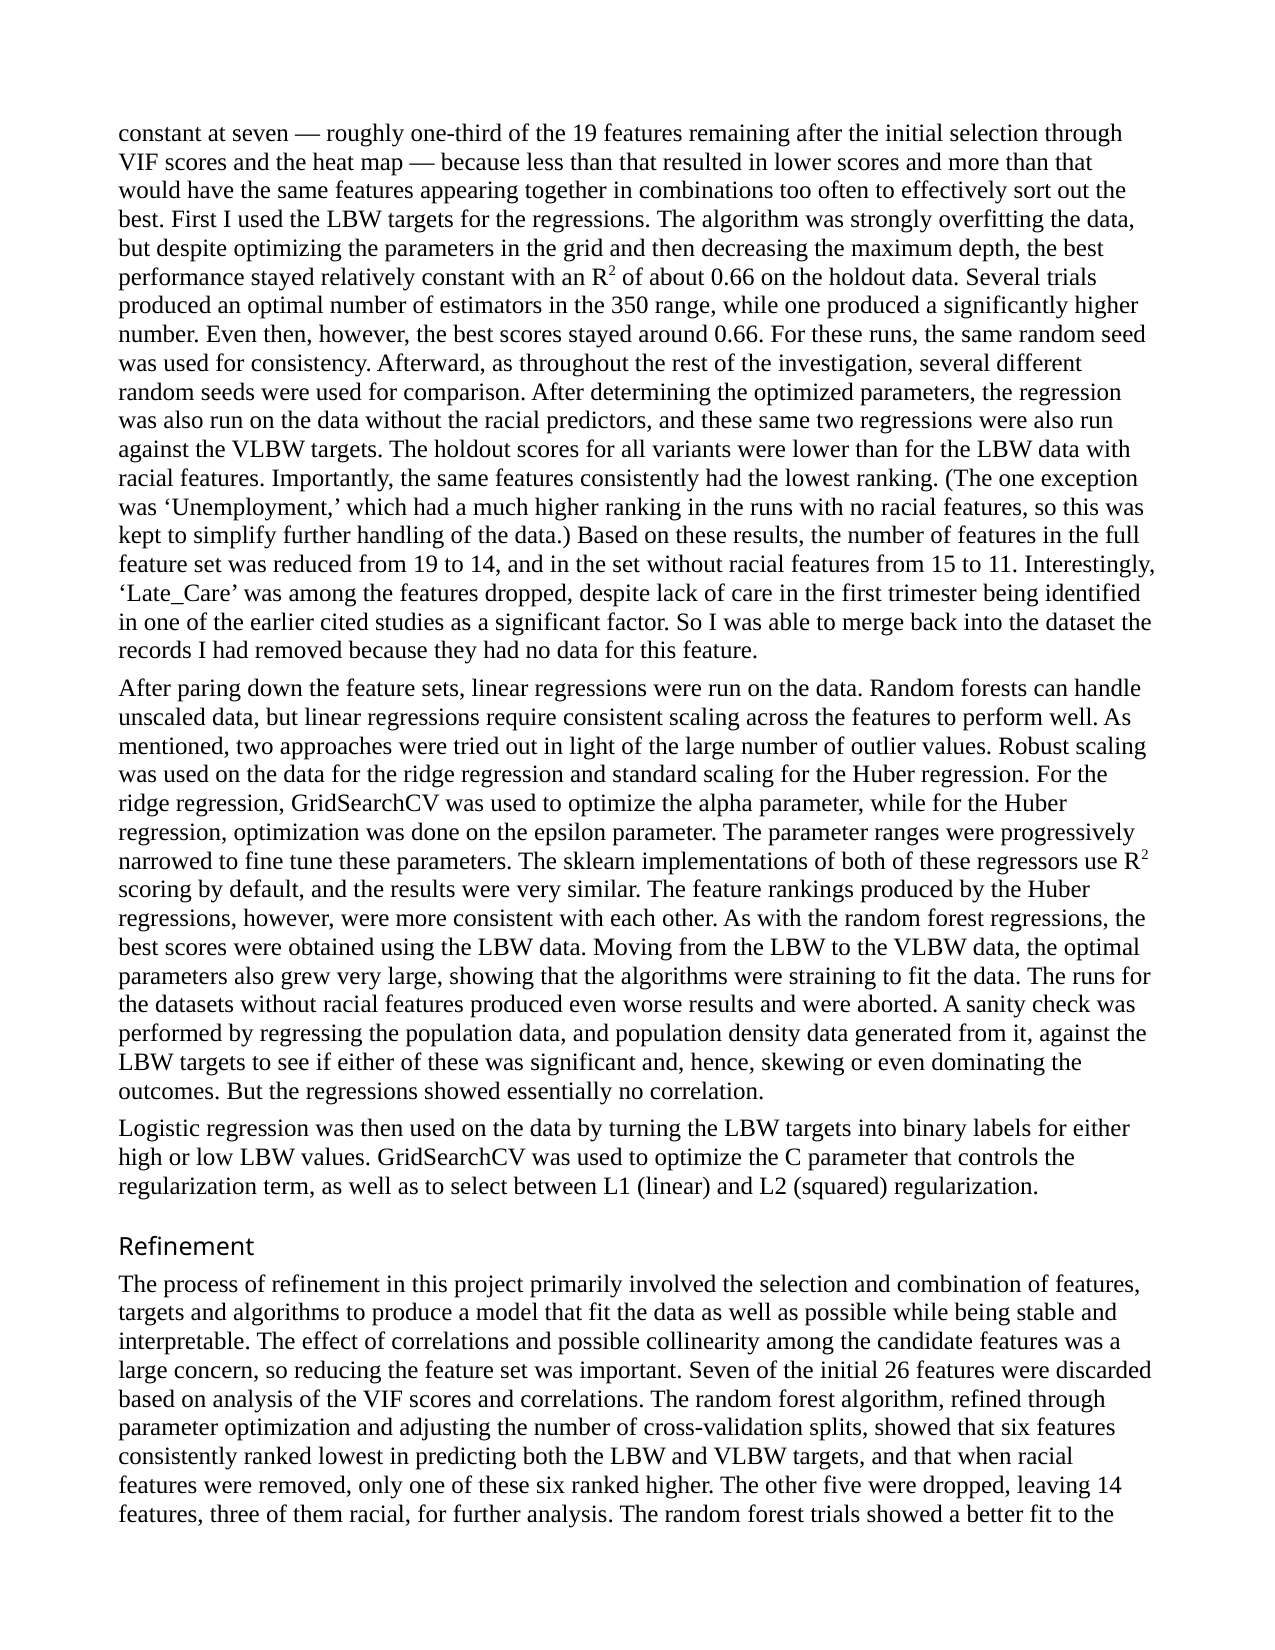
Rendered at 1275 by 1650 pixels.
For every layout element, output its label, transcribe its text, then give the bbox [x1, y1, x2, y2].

text Refinement [118, 1228, 1157, 1263]
text constant at seven — roughly one-third of the 19 features remaining after the initial selection through VIF scores and the heat map — because less than that resulted in lower scores and more than that would have the same features appearing together in combinations too often to effectively sort out the best. First I used the LBW targets for the regressions. The algorithm was strongly overfitting the data, but despite optimizing the parameters in the grid and then decreasing the maximum depth, the best performance stayed relatively constant with an R2 of about 0.66 on the holdout data. Several trials produced an optimal number of estimators in the 350 range, while one produced a significantly higher number. Even then, however, the best scores stayed around 0.66. For these runs, the same random seed was used for consistency. Afterward, as throughout the rest of the investigation, several different random seeds were used for comparison. After determining the optimized parameters, the regression was also run on the data without the racial predictors, and these same two regressions were also run against the VLBW targets. The holdout scores for all variants were lower than for the LBW data with racial features. Importantly, the same features consistently had the lowest ranking. (The one exception was ‘Unemployment,’ which had a much higher ranking in the runs with no racial features, so this was kept to simplify further handling of the data.) Based on these results, the number of features in the full feature set was reduced from 19 to 14, and in the set without racial features from 15 to 11. Interestingly, ‘Late_Care’ was among the features dropped, despite lack of care in the first trimester being identified in one of the earlier cited studies as a significant factor. So I was able to merge back into the dataset the records I had removed because they had no data for this feature. [118, 118, 1157, 664]
text The process of refinement in this project primarily involved the selection and combination of features, targets and algorithms to produce a model that fit the data as well as possible while being stable and interpretable. The effect of correlations and possible collinearity among the candidate features was a large concern, so reducing the feature set was important. Seven of the initial 26 features were discarded based on analysis of the VIF scores and correlations. The random forest algorithm, refined through parameter optimization and adjusting the number of cross-validation splits, showed that six features consistently ranked lowest in predicting both the LBW and VLBW targets, and that when racial features were removed, only one of these six ranked higher. The other five were dropped, leaving 14 features, three of them racial, for further analysis. The random forest trials showed a better fit to the [118, 1269, 1157, 1527]
text After paring down the feature sets, linear regressions were run on the data. Random forests can handle unscaled data, but linear regressions require consistent scaling across the features to perform well. As mentioned, two approaches were tried out in light of the large number of outlier values. Robust scaling was used on the data for the ridge regression and standard scaling for the Huber regression. For the ridge regression, GridSearchCV was used to optimize the alpha parameter, while for the Huber regression, optimization was done on the epsilon parameter. The parameter ranges were progressively narrowed to fine tune these parameters. The sklearn implementations of both of these regressors use R2 scoring by default, and the results were very similar. The feature rankings produced by the Huber regressions, however, were more consistent with each other. As with the random forest regressions, the best scores were obtained using the LBW data. Moving from the LBW to the VLBW data, the optimal parameters also grew very large, showing that the algorithms were straining to fit the data. The runs for the datasets without racial features produced even worse results and were aborted. A sanity check was performed by regressing the population data, and population density data generated from it, against the LBW targets to see if either of these was significant and, hence, skewing or even dominating the outcomes. But the regressions showed essentially no correlation. [118, 673, 1157, 1104]
text Logistic regression was then used on the data by turning the LBW targets into binary labels for either high or low LBW values. GridSearchCV was used to optimize the C parameter that controls the regularization term, as well as to select between L1 (linear) and L2 (squared) regularization. [118, 1113, 1157, 1200]
